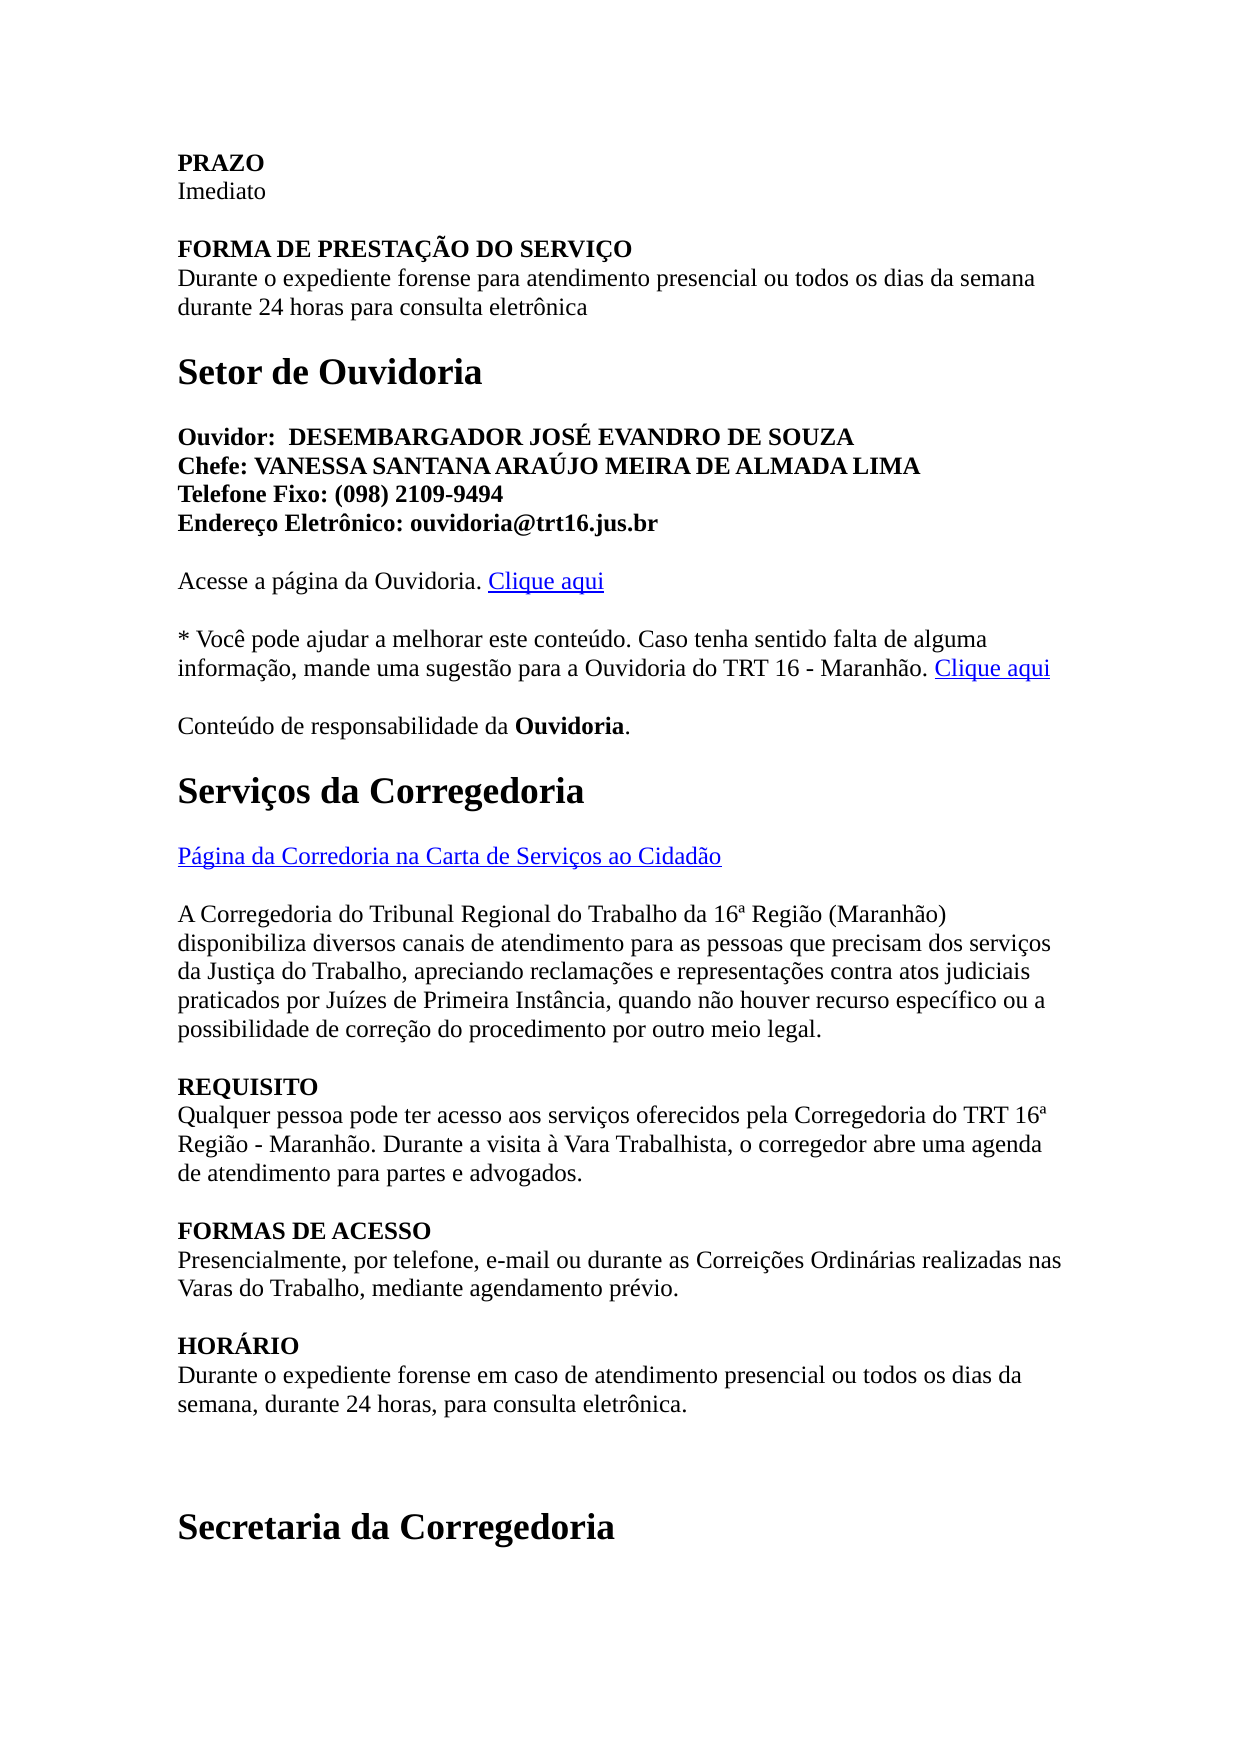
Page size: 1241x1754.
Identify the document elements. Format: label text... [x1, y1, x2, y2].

text FORMA DE PRESTAÇÃO DO SERVIÇO Durante o expediente forense para atendimento presencial ou todos os dias da semana durante 24 horas para consulta eletrônica [177, 234, 1063, 321]
text FORMAS DE ACESSO Presencialmente, por telefone, e-mail ou durante as Correições Ordinárias realizadas nas Varas do Trabalho, mediante agendamento prévio. [177, 1216, 1063, 1302]
text A Corregedoria do Tribunal Regional do Trabalho da 16ª Região (Maranhão) disponibiliza diversos canais de atendimento para as pessoas que precisam dos serviços da Justiça do Trabalho, apreciando reclamações e representações contra atos judiciais praticados por Juízes de Primeira Instância, quando não houver recurso específico ou a possibilidade de correção do procedimento por outro meio legal. [177, 899, 1063, 1043]
subtitle Ouvidor: DESEMBARGADOR JOSÉ EVANDRO DE SOUZA Chefe: VANESSA SANTANA ARAÚJO MEIRA DE ALMADA LIMA Telefone Fixo: (098) 2109-9494 Endereço Eletrônico: ouvidoria@trt16.jus.br [177, 422, 1063, 537]
text HORÁRIO Durante o expediente forense em caso de atendimento presencial ou todos os dias da semana, durante 24 horas, para consulta eletrônica. [177, 1331, 1063, 1418]
subtitle Secretaria da Corregedoria [177, 1505, 1063, 1548]
text Página da Corredoria na Carta de Serviços ao Cidadão [177, 841, 1063, 870]
text Acesse a página da Ouvidoria. Clique aqui [177, 566, 1063, 595]
text Conteúdo de responsabilidade da Ouvidoria. [177, 711, 1063, 739]
subtitle Setor de Ouvidoria [177, 350, 1063, 393]
text * Você pode ajudar a melhorar este conteúdo. Caso tenha sentido falta de alguma informação, mande uma sugestão para a Ouvidoria do TRT 16 - Maranhão. Clique aqui [177, 624, 1063, 682]
text REQUISITO Qualquer pessoa pode ter acesso aos serviços oferecidos pela Corregedoria do TRT 16ª Região - Maranhão. Durante a visita à Vara Trabalhista, o corregedor abre uma agenda de atendimento para partes e advogados. [177, 1072, 1063, 1187]
subtitle Serviços da Corregedoria [177, 769, 1063, 812]
text PRAZO Imediato [177, 148, 1063, 205]
